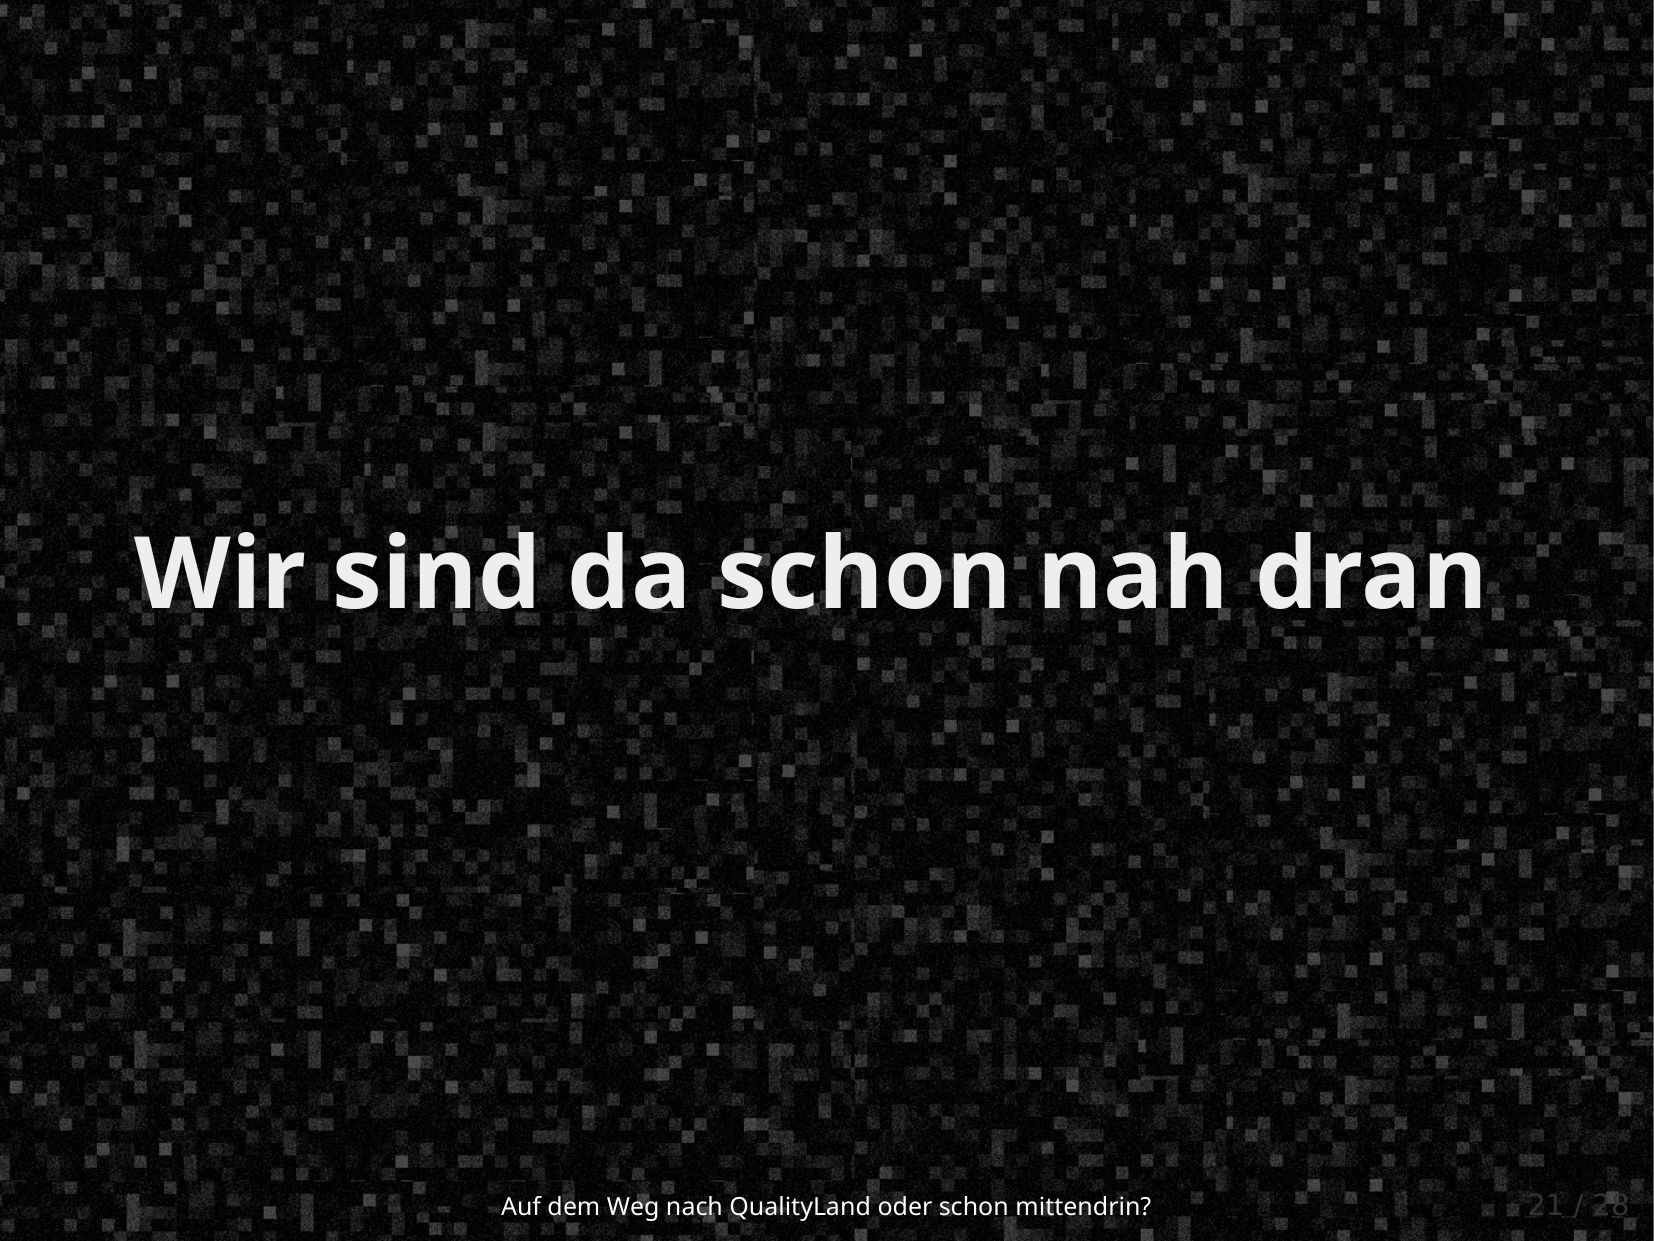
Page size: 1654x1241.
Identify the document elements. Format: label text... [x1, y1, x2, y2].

picture [0, 0, 1654, 1241]
title Wir sind da schon nah dran [118, 470, 1506, 669]
